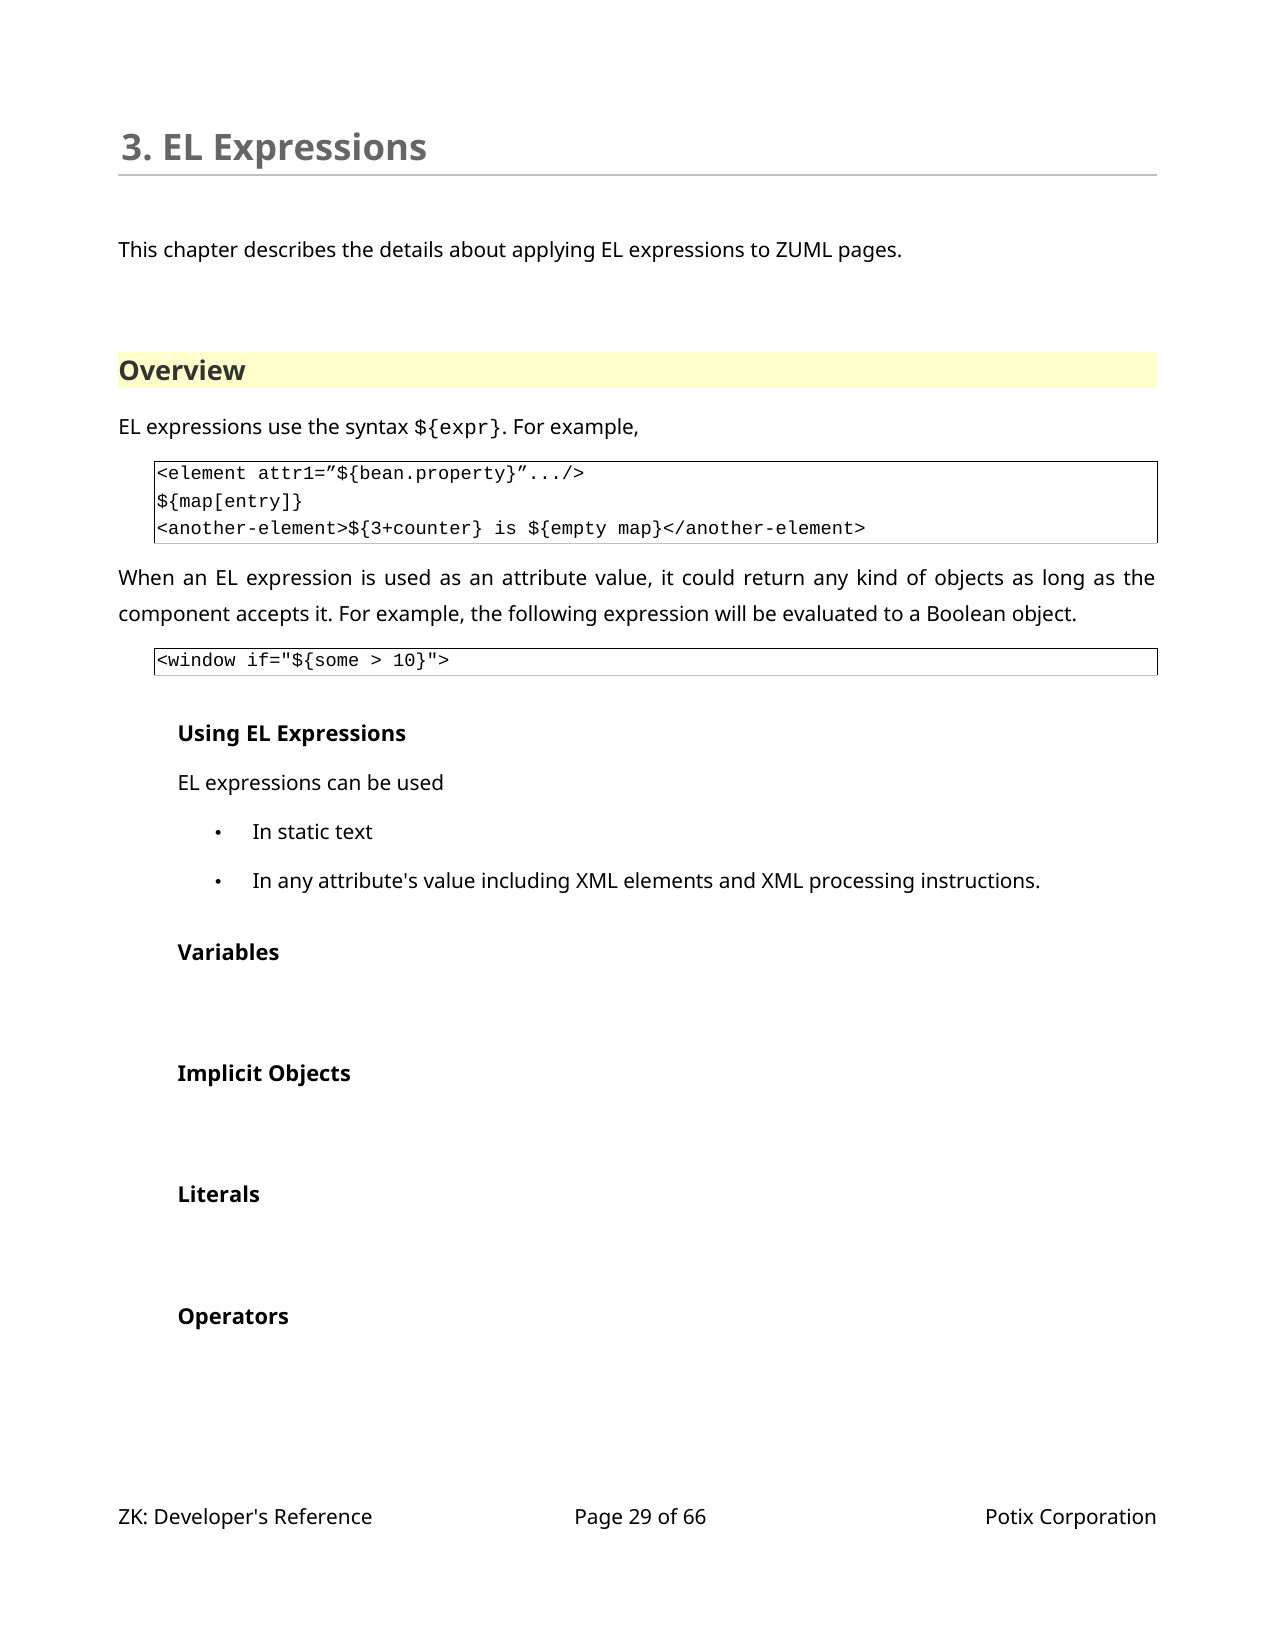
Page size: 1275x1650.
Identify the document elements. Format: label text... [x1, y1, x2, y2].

list In static text [215, 817, 1157, 845]
subtitle Literals [177, 1179, 1157, 1209]
text EL expressions use the syntax ${expr}. For example, [118, 412, 1157, 441]
text EL expressions can be used [177, 768, 1157, 796]
subtitle 3. EL Expressions [118, 118, 1157, 174]
text <another-element>${3+counter} is ${empty map}</another-element> [155, 516, 1157, 543]
text This chapter describes the details about applying EL expressions to ZUML pages. [118, 235, 1157, 263]
text <element attr1=”${bean.property}”.../> [155, 462, 1157, 486]
subtitle Using EL Expressions [177, 717, 1157, 747]
text ${map[entry]} [155, 488, 1157, 513]
subtitle Implicit Objects [177, 1058, 1157, 1088]
text When an EL expression is used as an attribute value, it could return any kind of objects as long as the component accepts it. For example, the following expression will be evaluated to a Boolean object. [118, 563, 1157, 627]
list In any attribute's value including XML elements and XML processing instructions. [215, 866, 1157, 894]
subtitle Variables [177, 936, 1157, 966]
subtitle Operators [177, 1301, 1157, 1331]
subtitle Overview [118, 352, 1157, 388]
text <window if="${some > 10}"> [155, 649, 1157, 675]
